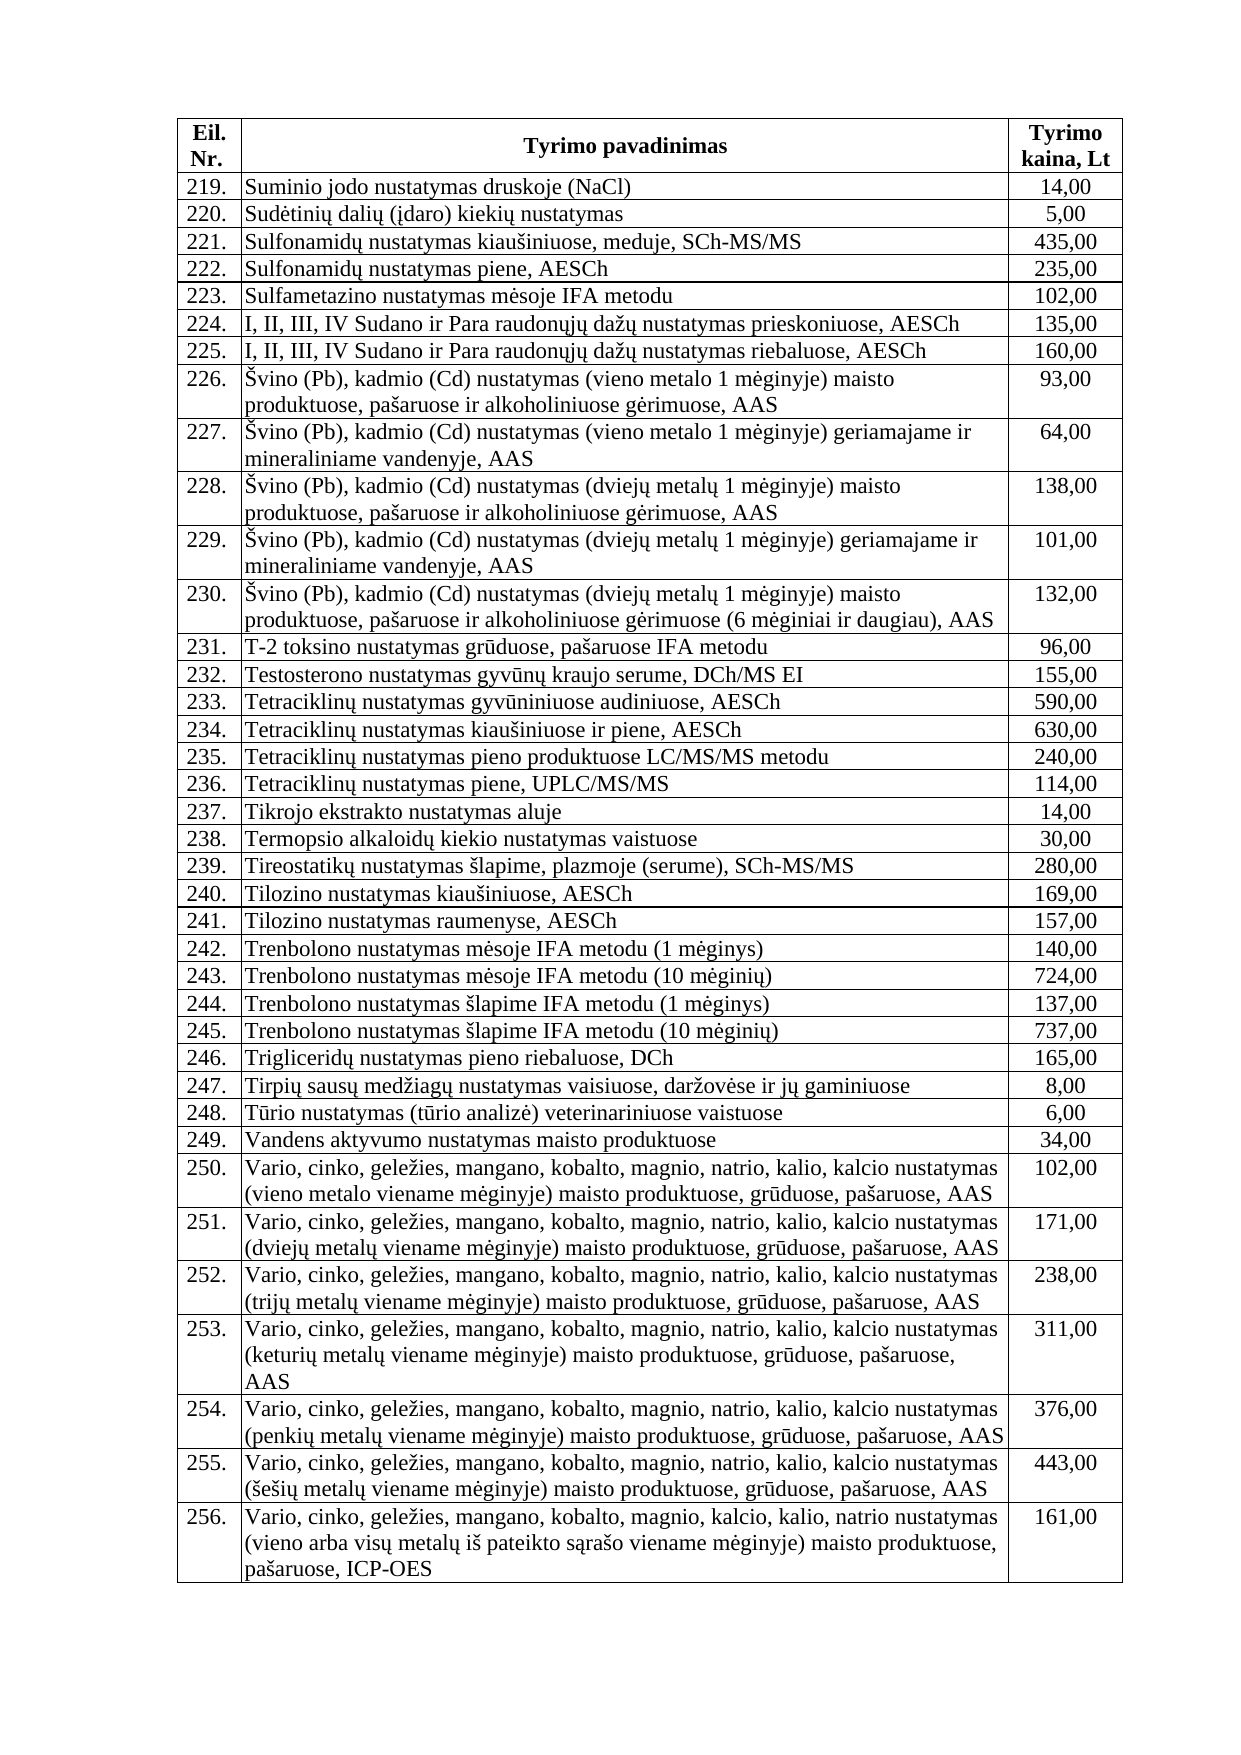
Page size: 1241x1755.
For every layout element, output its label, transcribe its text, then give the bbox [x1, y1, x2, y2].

table_cell 101,00 [1009, 526, 1122, 579]
table_cell 157,00 [1009, 908, 1122, 934]
table_cell 160,00 [1009, 337, 1122, 364]
table_cell 34,00 [1009, 1127, 1122, 1153]
table_cell 280,00 [1009, 853, 1122, 879]
table_cell 14,00 [1009, 798, 1122, 824]
table_cell Trigliceridų nustatymas pieno riebaluose, DCh [242, 1044, 1008, 1071]
table_cell Vario, cinko, geležies, mangano, kobalto, magnio, kalcio, kalio, natrio nustatymas (vieno arba visų metalų iš pateikto sąrašo viename mėginyje) maisto produktuose, pašaruose, ICP-OES [242, 1503, 1008, 1582]
table_cell 250. [178, 1154, 241, 1207]
table_cell Trenbolono nustatymas mėsoje IFA metodu (10 mėginių) [242, 962, 1008, 988]
table_cell 243. [178, 962, 241, 988]
table_cell 232. [178, 661, 241, 687]
table_cell 242. [178, 935, 241, 961]
table_cell 102,00 [1009, 1154, 1122, 1207]
table_cell 140,00 [1009, 935, 1122, 961]
table_cell Švino (Pb), kadmio (Cd) nustatymas (dviejų metalų 1 mėginyje) maisto produktuose, pašaruose ir alkoholiniuose gėrimuose, AAS [242, 472, 1008, 525]
table_cell Švino (Pb), kadmio (Cd) nustatymas (vieno metalo 1 mėginyje) maisto produktuose, pašaruose ir alkoholiniuose gėrimuose, AAS [242, 365, 1008, 417]
table_header Eil. Nr. [178, 119, 241, 172]
table_cell Švino (Pb), kadmio (Cd) nustatymas (dviejų metalų 1 mėginyje) geriamajame ir mineraliniame vandenyje, AAS [242, 526, 1008, 579]
table_cell 8,00 [1009, 1072, 1122, 1098]
table_cell 254. [178, 1395, 241, 1448]
table_cell 165,00 [1009, 1044, 1122, 1071]
table_cell Vario, cinko, geležies, mangano, kobalto, magnio, natrio, kalio, kalcio nustatymas (trijų metalų viename mėginyje) maisto produktuose, grūduose, pašaruose, AAS [242, 1261, 1008, 1314]
table_header Tyrimo kaina, Lt [1009, 119, 1122, 172]
table_cell Sulfametazino nustatymas mėsoje IFA metodu [242, 283, 1008, 309]
table_cell 224. [178, 310, 241, 336]
table_cell 220. [178, 200, 241, 227]
table_cell 256. [178, 1503, 241, 1582]
table_cell Testosterono nustatymas gyvūnų kraujo serume, DCh/MS EI [242, 661, 1008, 687]
table_cell I, II, III, IV Sudano ir Para raudonųjų dažų nustatymas prieskoniuose, AESCh [242, 310, 1008, 336]
table_cell Tetraciklinų nustatymas piene, UPLC/MS/MS [242, 770, 1008, 797]
table_cell 155,00 [1009, 661, 1122, 687]
table_cell 235. [178, 743, 241, 769]
table_cell 251. [178, 1208, 241, 1260]
table_cell Sulfonamidų nustatymas kiaušiniuose, meduje, SCh-MS/MS [242, 228, 1008, 254]
table_cell 5,00 [1009, 200, 1122, 227]
table_header Tyrimo pavadinimas [242, 119, 1008, 172]
table_cell I, II, III, IV Sudano ir Para raudonųjų dažų nustatymas riebaluose, AESCh [242, 337, 1008, 364]
table_cell 114,00 [1009, 770, 1122, 797]
table_cell 161,00 [1009, 1503, 1122, 1582]
table_cell 64,00 [1009, 419, 1122, 471]
table_cell 171,00 [1009, 1208, 1122, 1260]
table_cell 237. [178, 798, 241, 824]
table_cell 14,00 [1009, 173, 1122, 199]
table_cell 376,00 [1009, 1395, 1122, 1448]
table_cell 247. [178, 1072, 241, 1098]
table_cell Sulfonamidų nustatymas piene, AESCh [242, 255, 1008, 281]
table_cell 93,00 [1009, 365, 1122, 417]
table_cell 219. [178, 173, 241, 199]
table_cell 252. [178, 1261, 241, 1314]
table_cell Sudėtinių dalių (įdaro) kiekių nustatymas [242, 200, 1008, 227]
table_cell 137,00 [1009, 990, 1122, 1016]
table_cell 246. [178, 1044, 241, 1071]
table_cell 227. [178, 419, 241, 471]
table_cell Trenbolono nustatymas mėsoje IFA metodu (1 mėginys) [242, 935, 1008, 961]
table_cell 234. [178, 716, 241, 742]
table_cell 249. [178, 1127, 241, 1153]
table_cell 238. [178, 825, 241, 852]
table_cell 244. [178, 990, 241, 1016]
table_cell 443,00 [1009, 1449, 1122, 1502]
table_cell Vario, cinko, geležies, mangano, kobalto, magnio, natrio, kalio, kalcio nustatymas (keturių metalų viename mėginyje) maisto produktuose, grūduose, pašaruose, AAS [242, 1315, 1008, 1394]
table_cell Švino (Pb), kadmio (Cd) nustatymas (vieno metalo 1 mėginyje) geriamajame ir mineraliniame vandenyje, AAS [242, 419, 1008, 471]
table_cell Suminio jodo nustatymas druskoje (NaCl) [242, 173, 1008, 199]
table_cell Vario, cinko, geležies, mangano, kobalto, magnio, natrio, kalio, kalcio nustatymas (šešių metalų viename mėginyje) maisto produktuose, grūduose, pašaruose, AAS [242, 1449, 1008, 1502]
table_cell Tetraciklinų nustatymas gyvūniniuose audiniuose, AESCh [242, 688, 1008, 714]
table_cell 311,00 [1009, 1315, 1122, 1394]
table_cell Vario, cinko, geležies, mangano, kobalto, magnio, natrio, kalio, kalcio nustatymas (dviejų metalų viename mėginyje) maisto produktuose, grūduose, pašaruose, AAS [242, 1208, 1008, 1260]
table_cell 724,00 [1009, 962, 1122, 988]
table_cell Tūrio nustatymas (tūrio analizė) veterinariniuose vaistuose [242, 1099, 1008, 1126]
table_cell 737,00 [1009, 1017, 1122, 1043]
table_cell Tireostatikų nustatymas šlapime, plazmoje (serume), SCh-MS/MS [242, 853, 1008, 879]
table_cell 435,00 [1009, 228, 1122, 254]
table_cell Tikrojo ekstrakto nustatymas aluje [242, 798, 1008, 824]
table_cell 240,00 [1009, 743, 1122, 769]
table_cell Vandens aktyvumo nustatymas maisto produktuose [242, 1127, 1008, 1153]
table_cell 226. [178, 365, 241, 417]
table_cell Vario, cinko, geležies, mangano, kobalto, magnio, natrio, kalio, kalcio nustatymas (penkių metalų viename mėginyje) maisto produktuose, grūduose, pašaruose, AAS [242, 1395, 1008, 1448]
table_cell Vario, cinko, geležies, mangano, kobalto, magnio, natrio, kalio, kalcio nustatymas (vieno metalo viename mėginyje) maisto produktuose, grūduose, pašaruose, AAS [242, 1154, 1008, 1207]
table_cell 138,00 [1009, 472, 1122, 525]
table_cell 590,00 [1009, 688, 1122, 714]
table_cell Trenbolono nustatymas šlapime IFA metodu (1 mėginys) [242, 990, 1008, 1016]
table_cell 30,00 [1009, 825, 1122, 852]
table_cell Tilozino nustatymas kiaušiniuose, AESCh [242, 880, 1008, 906]
table_cell Tetraciklinų nustatymas pieno produktuose LC/MS/MS metodu [242, 743, 1008, 769]
table_cell Trenbolono nustatymas šlapime IFA metodu (10 mėginių) [242, 1017, 1008, 1043]
table_cell Švino (Pb), kadmio (Cd) nustatymas (dviejų metalų 1 mėginyje) maisto produktuose, pašaruose ir alkoholiniuose gėrimuose (6 mėginiai ir daugiau), AAS [242, 580, 1008, 632]
table_cell 240. [178, 880, 241, 906]
table_cell 223. [178, 283, 241, 309]
table_cell 245. [178, 1017, 241, 1043]
table_cell 169,00 [1009, 880, 1122, 906]
table_cell 228. [178, 472, 241, 525]
table_cell Tetraciklinų nustatymas kiaušiniuose ir piene, AESCh [242, 716, 1008, 742]
table_cell 239. [178, 853, 241, 879]
table_cell 222. [178, 255, 241, 281]
table_cell 238,00 [1009, 1261, 1122, 1314]
table_cell 6,00 [1009, 1099, 1122, 1126]
table_cell 102,00 [1009, 283, 1122, 309]
table_cell 233. [178, 688, 241, 714]
table_cell 253. [178, 1315, 241, 1394]
table_cell 236. [178, 770, 241, 797]
table_cell 96,00 [1009, 634, 1122, 660]
table_cell 231. [178, 634, 241, 660]
table_cell 135,00 [1009, 310, 1122, 336]
table_cell 132,00 [1009, 580, 1122, 632]
table_cell T-2 toksino nustatymas grūduose, pašaruose IFA metodu [242, 634, 1008, 660]
table_cell 235,00 [1009, 255, 1122, 281]
table_cell 241. [178, 908, 241, 934]
table_cell 230. [178, 580, 241, 632]
table_cell 229. [178, 526, 241, 579]
table_cell Tilozino nustatymas raumenyse, AESCh [242, 908, 1008, 934]
table_cell Tirpių sausų medžiagų nustatymas vaisiuose, daržovėse ir jų gaminiuose [242, 1072, 1008, 1098]
table_cell 248. [178, 1099, 241, 1126]
table_cell Termopsio alkaloidų kiekio nustatymas vaistuose [242, 825, 1008, 852]
table_cell 255. [178, 1449, 241, 1502]
table_cell 630,00 [1009, 716, 1122, 742]
table_cell 225. [178, 337, 241, 364]
table_cell 221. [178, 228, 241, 254]
